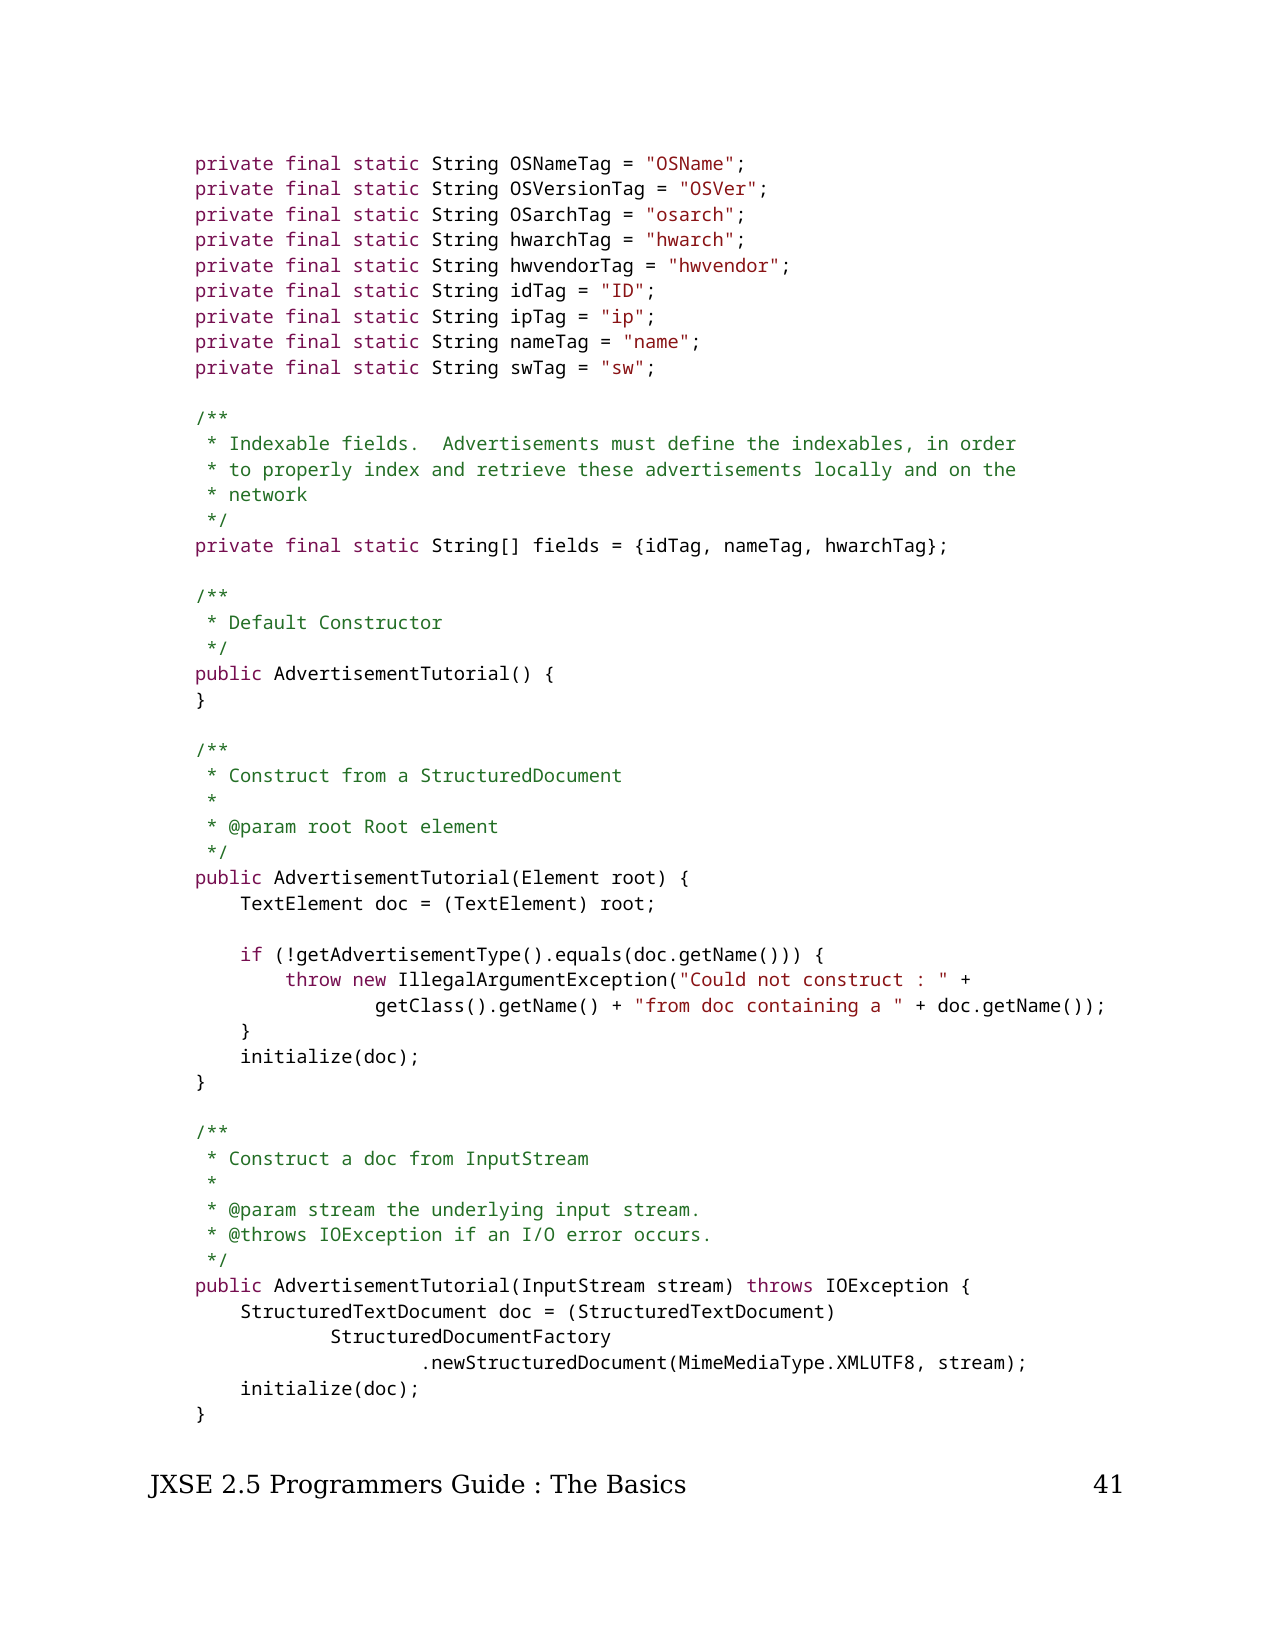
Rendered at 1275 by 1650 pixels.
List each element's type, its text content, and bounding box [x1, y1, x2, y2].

text private final static String OSNameTag = "OSName"; [150, 150, 1125, 176]
text */ [150, 1247, 1125, 1273]
text private final static String hwvendorTag = "hwvendor"; [150, 252, 1125, 278]
text * @param stream the underlying input stream. [150, 1196, 1125, 1222]
text private final static String swTag = "sw"; [150, 354, 1125, 380]
text initialize(doc); [150, 1043, 1125, 1069]
text /** [150, 584, 1125, 609]
text StructuredDocumentFactory [150, 1324, 1125, 1349]
text if (!getAdvertisementType().equals(doc.getName())) { [150, 941, 1125, 967]
text private final static String nameTag = "name"; [150, 329, 1125, 354]
text } [150, 686, 1125, 711]
text */ [150, 507, 1125, 533]
text */ [150, 635, 1125, 660]
text * @param root Root element [150, 813, 1125, 839]
text * to properly index and retrieve these advertisements locally and on the [150, 456, 1125, 482]
text } [150, 1069, 1125, 1094]
text .newStructuredDocument(MimeMediaType.XMLUTF8, stream); [150, 1349, 1125, 1375]
text public AdvertisementTutorial(Element root) { [150, 864, 1125, 890]
text getClass().getName() + "from doc containing a " + doc.getName()); [150, 992, 1125, 1018]
text */ [150, 839, 1125, 864]
text public AdvertisementTutorial() { [150, 660, 1125, 686]
text /** [150, 1120, 1125, 1145]
text private final static String ipTag = "ip"; [150, 303, 1125, 329]
text * network [150, 482, 1125, 507]
text private final static String[] fields = {idTag, nameTag, hwarchTag}; [150, 533, 1125, 558]
text /** [150, 737, 1125, 762]
text StructuredTextDocument doc = (StructuredTextDocument) [150, 1298, 1125, 1324]
text * Construct a doc from InputStream [150, 1145, 1125, 1171]
text TextElement doc = (TextElement) root; [150, 890, 1125, 916]
text * [150, 788, 1125, 813]
text private final static String hwarchTag = "hwarch"; [150, 227, 1125, 252]
text * Default Constructor [150, 609, 1125, 635]
text } [150, 1401, 1125, 1426]
text initialize(doc); [150, 1375, 1125, 1401]
text * Indexable fields. Advertisements must define the indexables, in order [150, 431, 1125, 456]
text * Construct from a StructuredDocument [150, 762, 1125, 788]
text private final static String idTag = "ID"; [150, 278, 1125, 303]
text private final static String OSVersionTag = "OSVer"; [150, 176, 1125, 201]
text public AdvertisementTutorial(InputStream stream) throws IOException { [150, 1273, 1125, 1298]
text private final static String OSarchTag = "osarch"; [150, 201, 1125, 227]
text * [150, 1171, 1125, 1196]
text /** [150, 405, 1125, 431]
text } [150, 1018, 1125, 1043]
text throw new IllegalArgumentException("Could not construct : " + [150, 967, 1125, 992]
text * @throws IOException if an I/O error occurs. [150, 1222, 1125, 1247]
